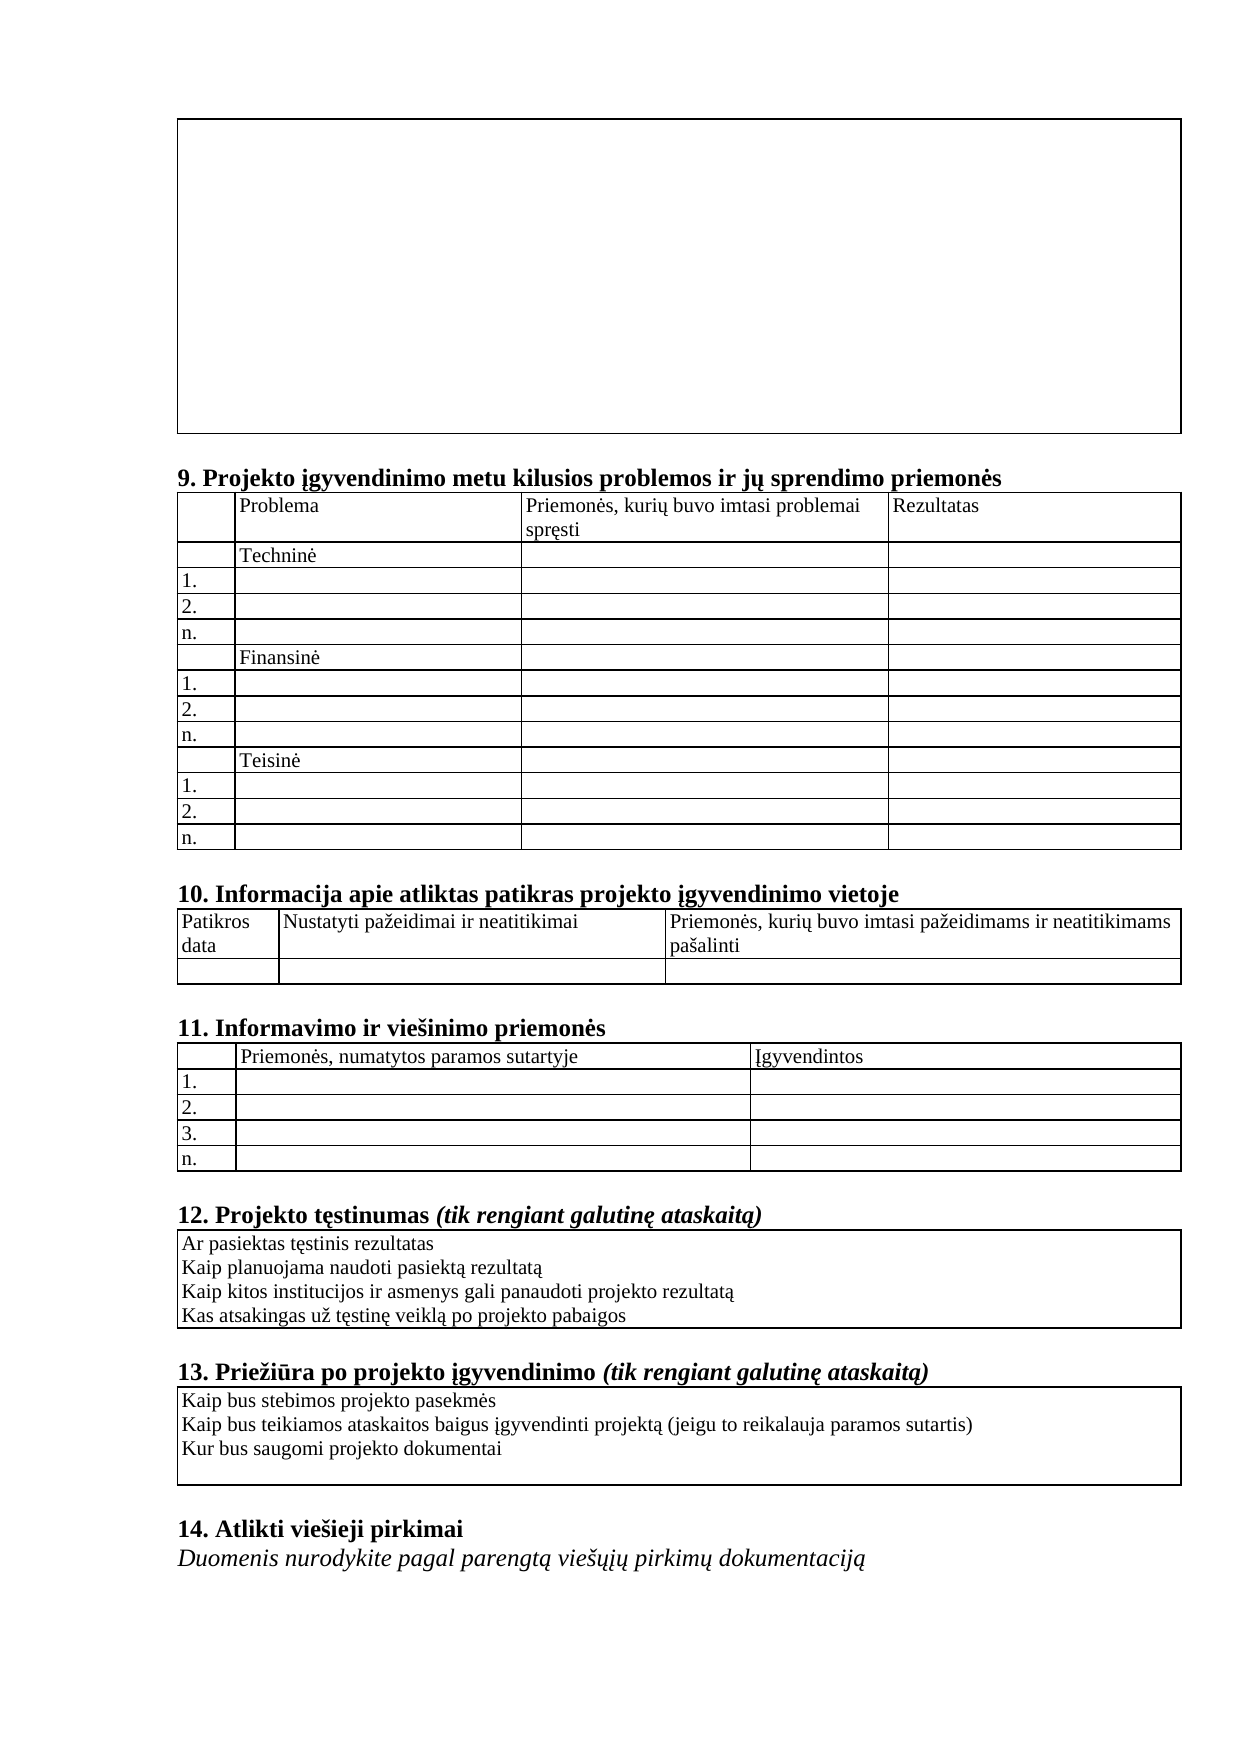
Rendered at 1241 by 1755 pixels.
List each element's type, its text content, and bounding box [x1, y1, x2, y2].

table_cell [884, 748, 888, 772]
table_cell [884, 697, 888, 721]
table_cell [517, 671, 521, 695]
table_cell [746, 1146, 750, 1170]
text 11. Informavimo ir viešinimo priemonės [177, 1013, 1181, 1042]
table_cell [884, 594, 888, 618]
table_cell [517, 825, 521, 849]
table_cell [884, 773, 888, 797]
table_cell [884, 620, 888, 644]
table_cell [746, 1070, 750, 1093]
text 10. Informacija apie atliktas patikras projekto įgyvendinimo vietoje [177, 879, 1181, 908]
table_cell [884, 645, 888, 669]
table_cell [884, 722, 888, 746]
text 9. Projekto įgyvendinimo metu kilusios problemos ir jų sprendimo priemonės [177, 463, 1181, 492]
table_header Nustatyti pažeidimai ir neatitikimai [280, 910, 665, 957]
table_cell [522, 722, 526, 746]
table_header Problema [236, 493, 521, 541]
table_cell [522, 671, 526, 695]
text 13. Priežiūra po projekto įgyvendinimo (tik rengiant galutinę ataskaitą) [177, 1357, 1181, 1386]
table_cell [746, 1121, 750, 1145]
table_cell [522, 773, 526, 797]
table_cell [274, 959, 278, 983]
table_cell [522, 645, 526, 669]
table_cell [517, 722, 521, 746]
table_cell [884, 568, 888, 592]
table_cell [884, 543, 888, 567]
table_cell [522, 594, 526, 618]
table_cell [522, 620, 526, 644]
table_cell [884, 825, 888, 849]
table_cell [517, 697, 521, 721]
table_cell [522, 799, 526, 823]
table_cell [517, 773, 521, 797]
table_header [178, 493, 234, 541]
table_cell [517, 799, 521, 823]
table_cell [522, 568, 526, 592]
text 14. Atlikti viešieji pirkimai [177, 1514, 1181, 1543]
table_cell [522, 543, 526, 567]
text 12. Projekto tęstinumas (tik rengiant galutinę ataskaitą) [177, 1201, 1181, 1229]
table_cell [517, 594, 521, 618]
table_cell [517, 568, 521, 592]
text Duomenis nurodykite pagal parengtą viešųįų pirkimų dokumentaciją [177, 1543, 1181, 1572]
table_cell [746, 1095, 750, 1119]
table_cell [522, 697, 526, 721]
table_cell [884, 799, 888, 823]
table_header Rezultatas [889, 493, 1180, 541]
table_cell [884, 671, 888, 695]
table_cell [522, 748, 526, 772]
table_cell [522, 825, 526, 849]
table_cell [661, 959, 665, 983]
table_cell [517, 620, 521, 644]
